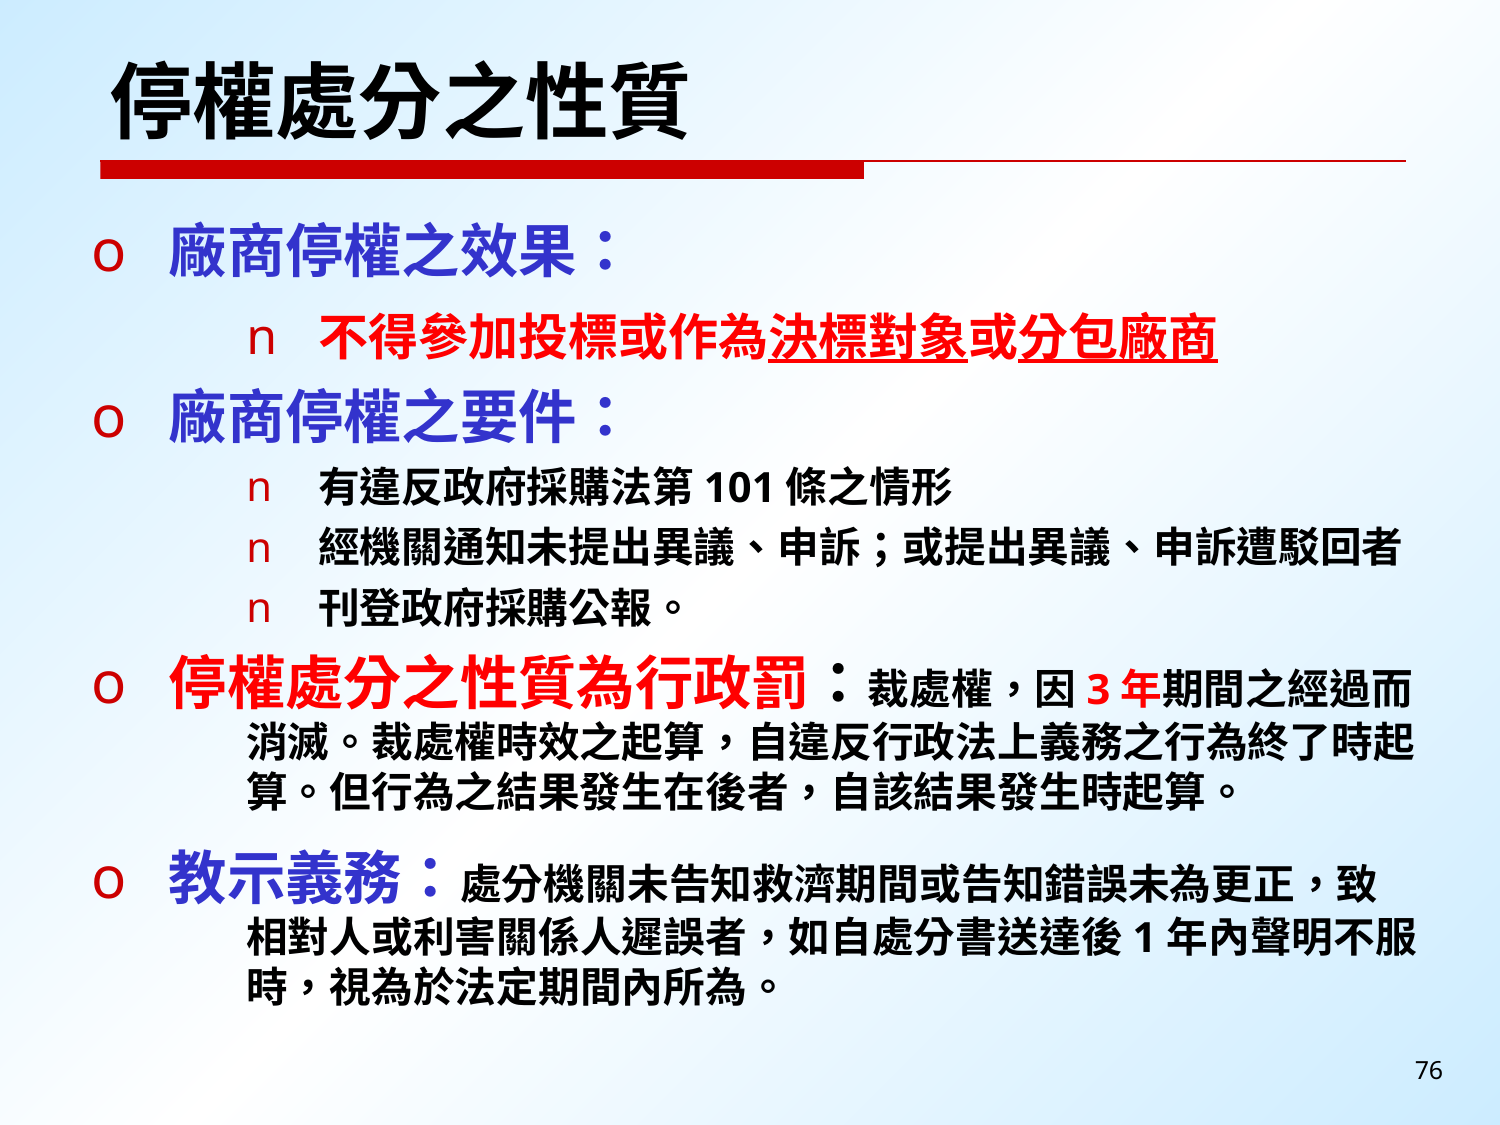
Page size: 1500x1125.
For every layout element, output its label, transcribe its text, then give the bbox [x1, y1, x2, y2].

list 廠商停權之效果： 不得參加投標或作為決標對象或分包廠商 廠商停權之要件： 有違反政府採購法第101條之情形 經機關通知未提出異議、申訴；或提出異議、申訴遭駁回者 刊登政府採購公報。 停權處分之性質為行政罰：裁處權，因3年期間之經過而消滅。裁處權時效之起算，自違反行政法上義務之行為終了時起算。但行為之結果發生在後者，自該結果發生時起算。 教示義務：處分機關未告知救濟期間或告知錯誤未為更正，致相對人或利害關係人遲誤者，如自處分書送達後1年內聲明不服時，視為於法定期間內所為。 [76, 196, 1436, 1094]
title 停權處分之性質 [94, 30, 1407, 158]
